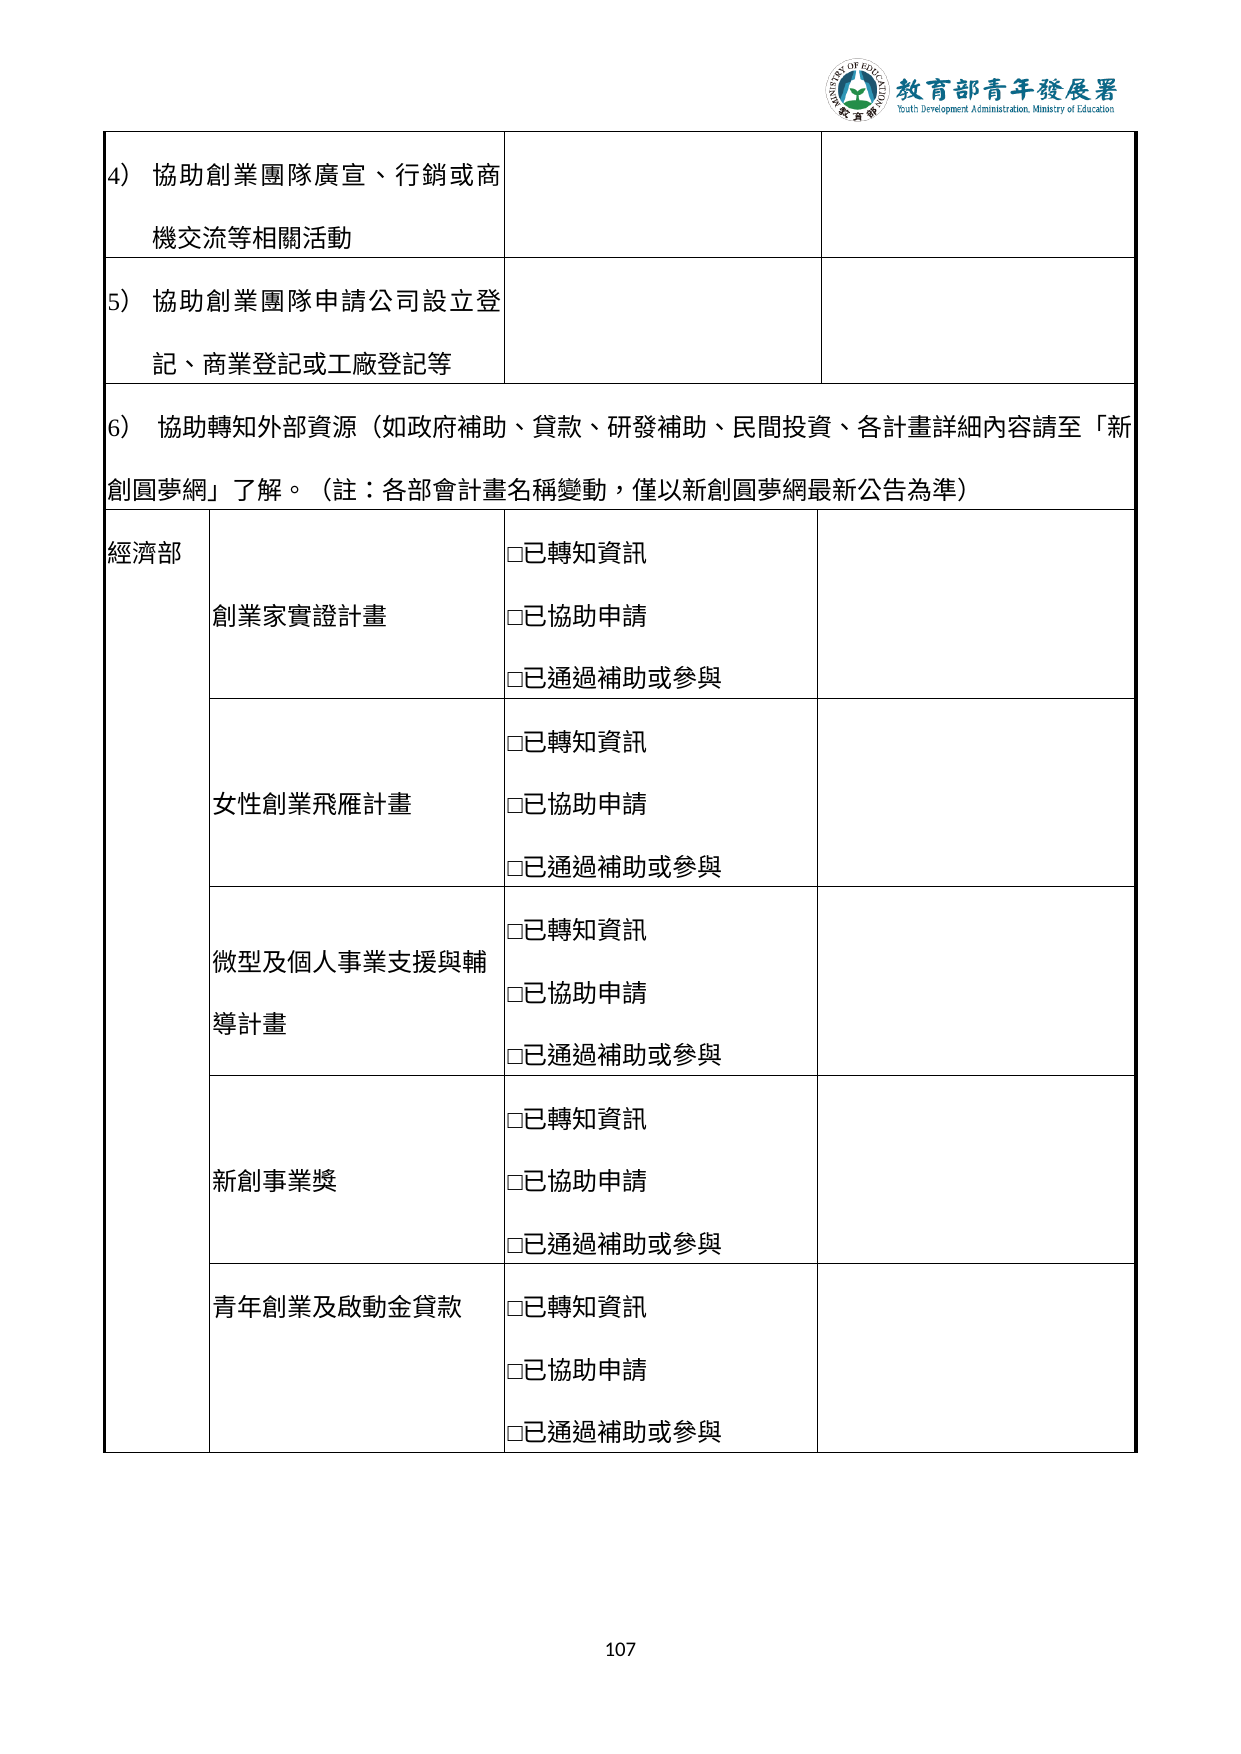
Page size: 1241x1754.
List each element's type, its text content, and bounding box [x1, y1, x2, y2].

table_cell □已轉知資訊 □已協助申請 □已通過補助或參與 [505, 510, 817, 698]
table_cell [818, 1264, 1134, 1452]
table_cell 5） [106, 258, 149, 383]
table_cell □已轉知資訊 □已協助申請 □已通過補助或參與 [505, 1076, 817, 1263]
table_cell [505, 132, 821, 257]
table_cell □已轉知資訊 □已協助申請 □已通過補助或參與 [505, 1264, 817, 1452]
table_cell □已轉知資訊 □已協助申請 □已通過補助或參與 [505, 699, 817, 886]
table_cell [818, 1076, 1134, 1263]
table_cell 青年創業及啟動金貸款 [210, 1264, 504, 1452]
table_cell 協助創業團隊申請公司設立登記、商業登記或工廠登記等 [150, 258, 504, 383]
table_cell 協助創業團隊廣宣、行銷或商機交流等相關活動 [150, 132, 504, 257]
table_cell [822, 132, 1134, 257]
table_cell [505, 258, 821, 383]
table_cell [818, 510, 1134, 698]
table_cell 女性創業飛雁計畫 [210, 699, 504, 886]
table_cell 經濟部 [106, 510, 209, 1452]
table_cell 新創事業獎 [210, 1076, 504, 1263]
table_cell 6） 協助轉知外部資源（如政府補助、貸款、研發補助、民間投資、各計畫詳細內容請至「新創圓夢網」了解。（註：各部會計畫名稱變動，僅以新創圓夢網最新公告為準） [106, 384, 1134, 509]
table_cell [822, 258, 1134, 383]
table_cell [818, 887, 1134, 1075]
table_cell 微型及個人事業支援與輔導計畫 [210, 887, 504, 1075]
table_cell 4） [106, 132, 149, 257]
table_cell 創業家實證計畫 [210, 510, 504, 698]
table_cell [818, 699, 1134, 886]
table_cell □已轉知資訊 □已協助申請 □已通過補助或參與 [505, 887, 817, 1075]
